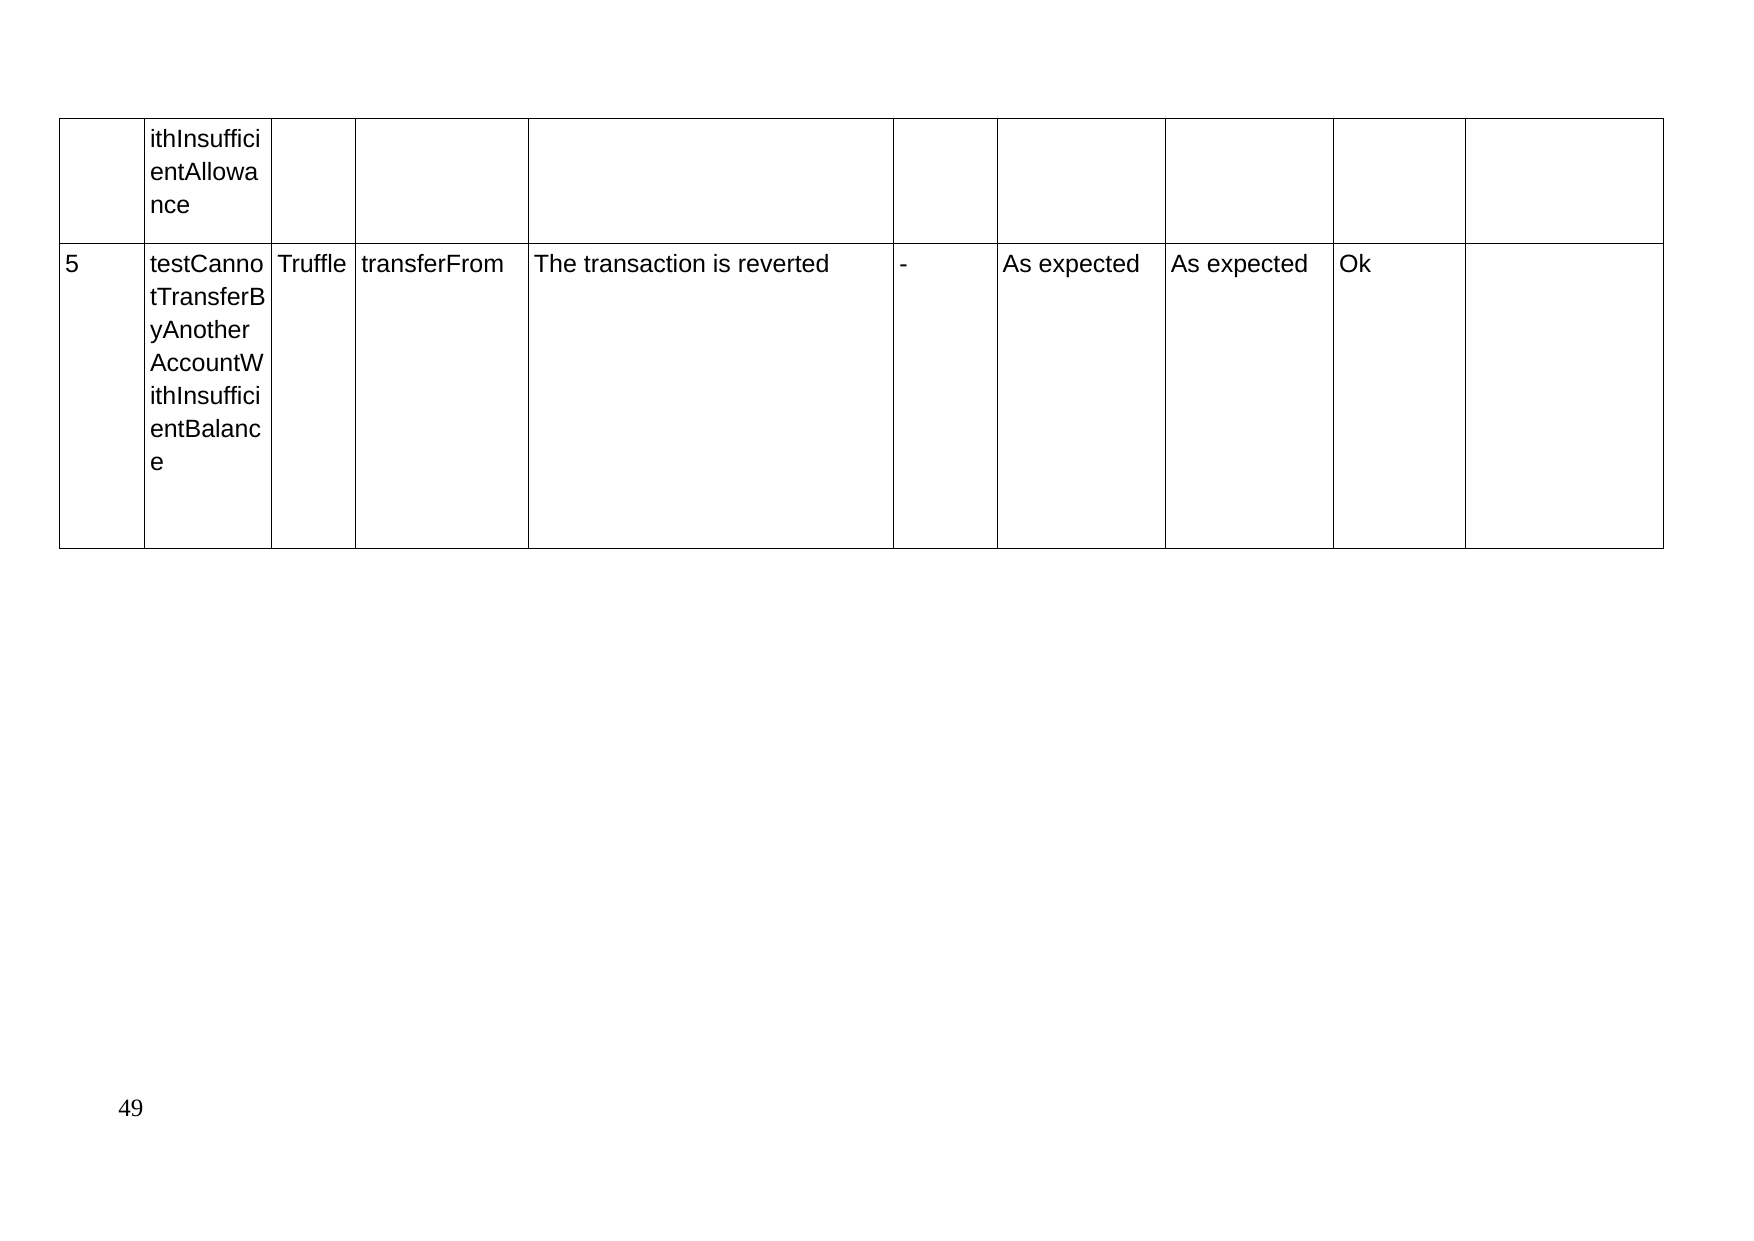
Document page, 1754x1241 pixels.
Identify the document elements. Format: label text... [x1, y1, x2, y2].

table_cell 5 [60, 244, 144, 548]
table_cell [1334, 119, 1465, 243]
table_cell As expected [998, 244, 1165, 548]
table_cell [1466, 119, 1663, 243]
table_cell [60, 119, 144, 243]
table_cell Truffle [272, 244, 355, 548]
table_cell [272, 119, 355, 243]
table_cell [894, 119, 997, 243]
table_cell testCannotTransferByAnotherAccountWithInsufficientBalance [145, 244, 271, 548]
table_cell transferFrom [356, 244, 528, 548]
table_cell [529, 119, 893, 243]
table_cell The transaction is reverted [529, 244, 893, 548]
table_cell [998, 119, 1165, 243]
table_cell [1166, 119, 1333, 243]
table_cell - [894, 244, 997, 548]
table_cell ithInsufficientAllowance [145, 119, 271, 243]
table_cell [1466, 244, 1663, 548]
table_cell As expected [1166, 244, 1333, 548]
table_cell Ok [1334, 244, 1465, 548]
table_cell [356, 119, 528, 243]
